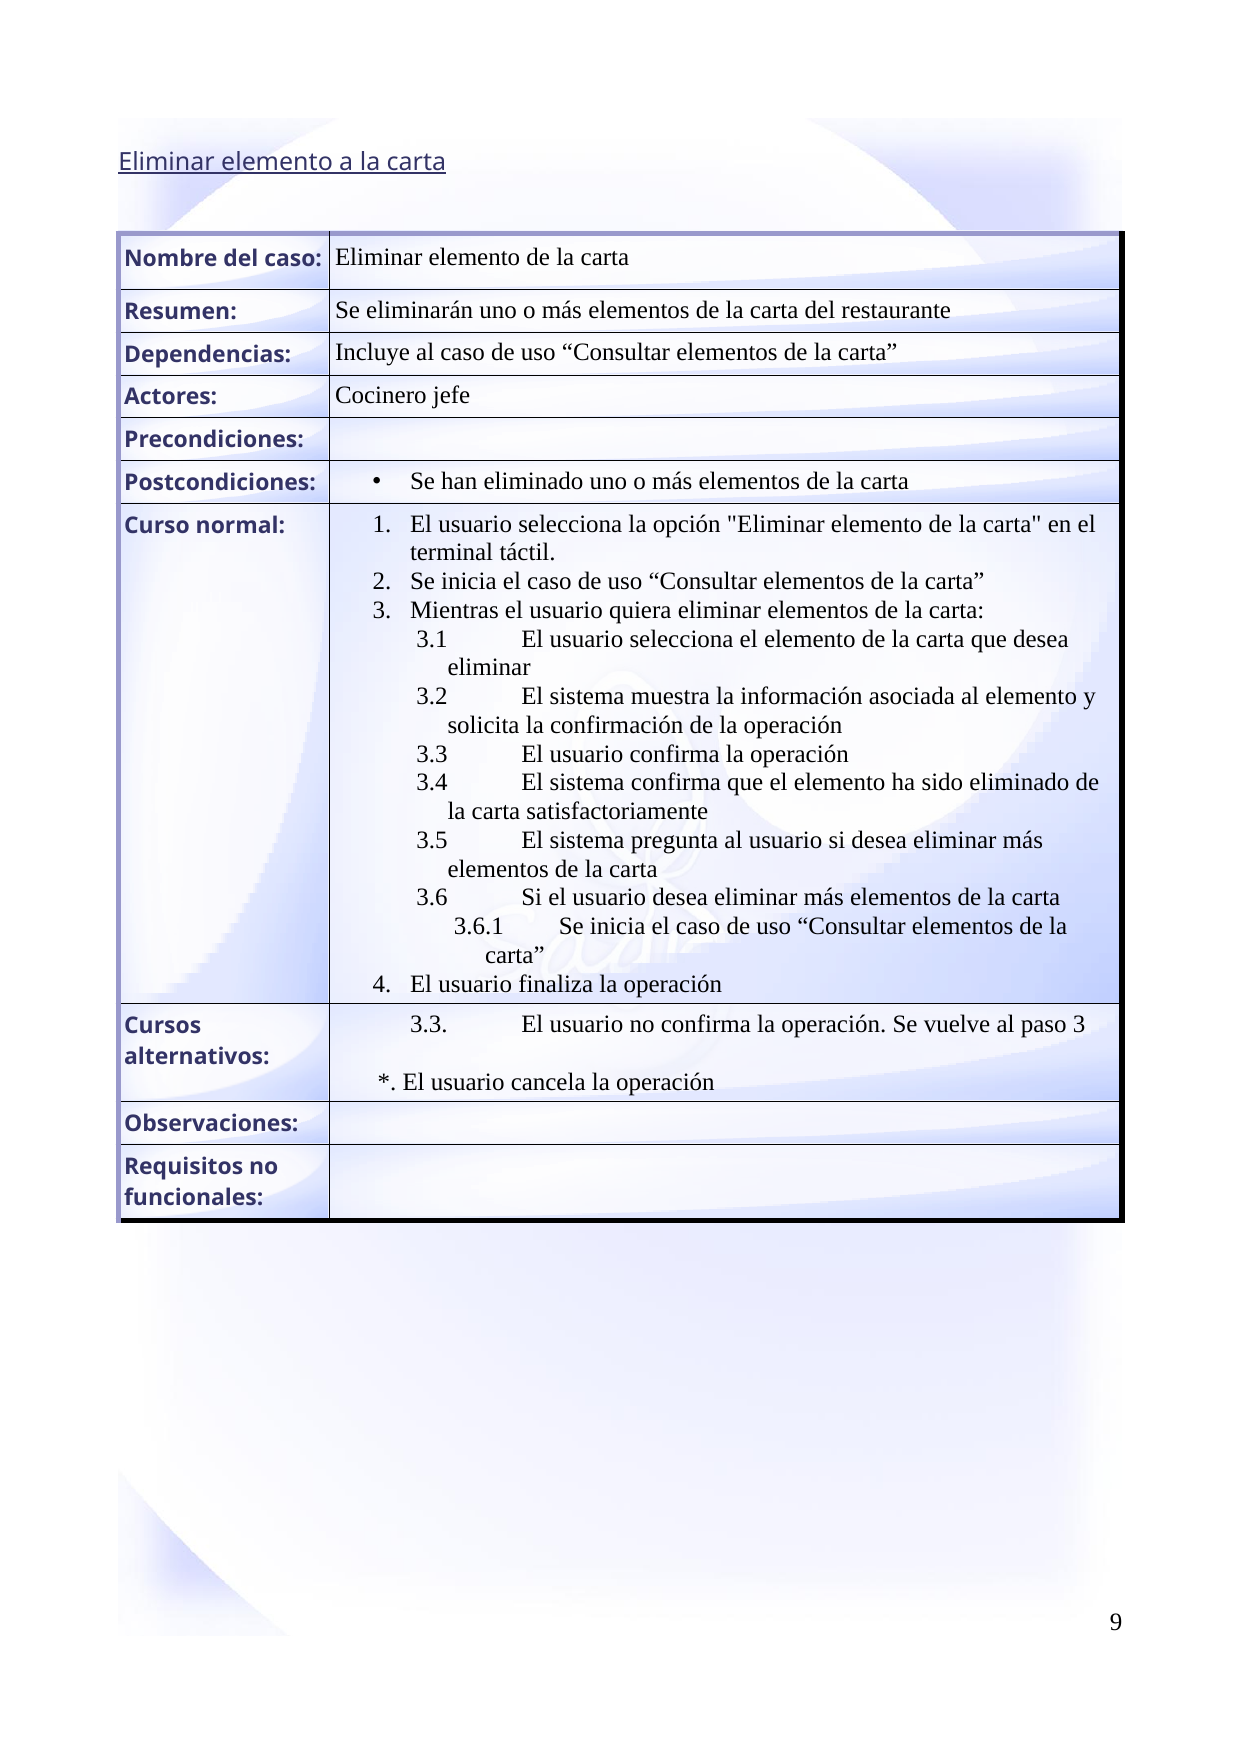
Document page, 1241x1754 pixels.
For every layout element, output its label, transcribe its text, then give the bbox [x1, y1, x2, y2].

table_cell El usuario selecciona la opción "Eliminar elemento de la carta" en el terminal táctil. Se inicia el caso de uso “Consultar elementos de la carta” Mientras el usuario quiera eliminar elementos de la carta: El usuario selecciona el elemento de la carta que desea eliminar El sistema muestra la información asociada al elemento y solicita la confirmación de la operación El usuario confirma la operación El sistema confirma que el elemento ha sido eliminado de la carta satisfactoriamente El sistema pregunta al usuario si desea eliminar más elementos de la carta Si el usuario desea eliminar más elementos de la carta Se inicia el caso de uso “Consultar elementos de la carta” El usuario finaliza la operación [330, 504, 1119, 1003]
table_cell Requisitos no funcionales: [121, 1145, 329, 1218]
table_cell Actores: [121, 376, 329, 417]
subtitle Eliminar elemento a la carta [118, 143, 1122, 177]
table_cell Postcondiciones: [121, 461, 329, 503]
picture [118, 177, 1122, 231]
table_cell [330, 418, 1119, 460]
table_cell Curso normal: [121, 504, 329, 1003]
table_header Nombre del caso: [121, 236, 329, 289]
table_cell Incluye al caso de uso “Consultar elementos de la carta” [330, 333, 1119, 374]
picture [118, 1223, 1122, 1636]
table_cell Precondiciones: [121, 418, 329, 460]
table_cell Se han eliminado uno o más elementos de la carta [330, 461, 1119, 503]
picture [118, 118, 1122, 143]
table_cell Se eliminarán uno o más elementos de la carta del restaurante [330, 290, 1119, 332]
table_cell [330, 1145, 1119, 1218]
table_cell Cocinero jefe [330, 376, 1119, 417]
table_cell El usuario no confirma la operación. Se vuelve al paso 3 *. El usuario cancela la operación [330, 1004, 1119, 1101]
table_cell Cursos alternativos: [121, 1004, 329, 1101]
table_header Eliminar elemento de la carta [330, 236, 1119, 289]
table_cell Dependencias: [121, 333, 329, 374]
table_cell Resumen: [121, 290, 329, 332]
table_cell [330, 1102, 1119, 1144]
table_cell Observaciones: [121, 1102, 329, 1144]
